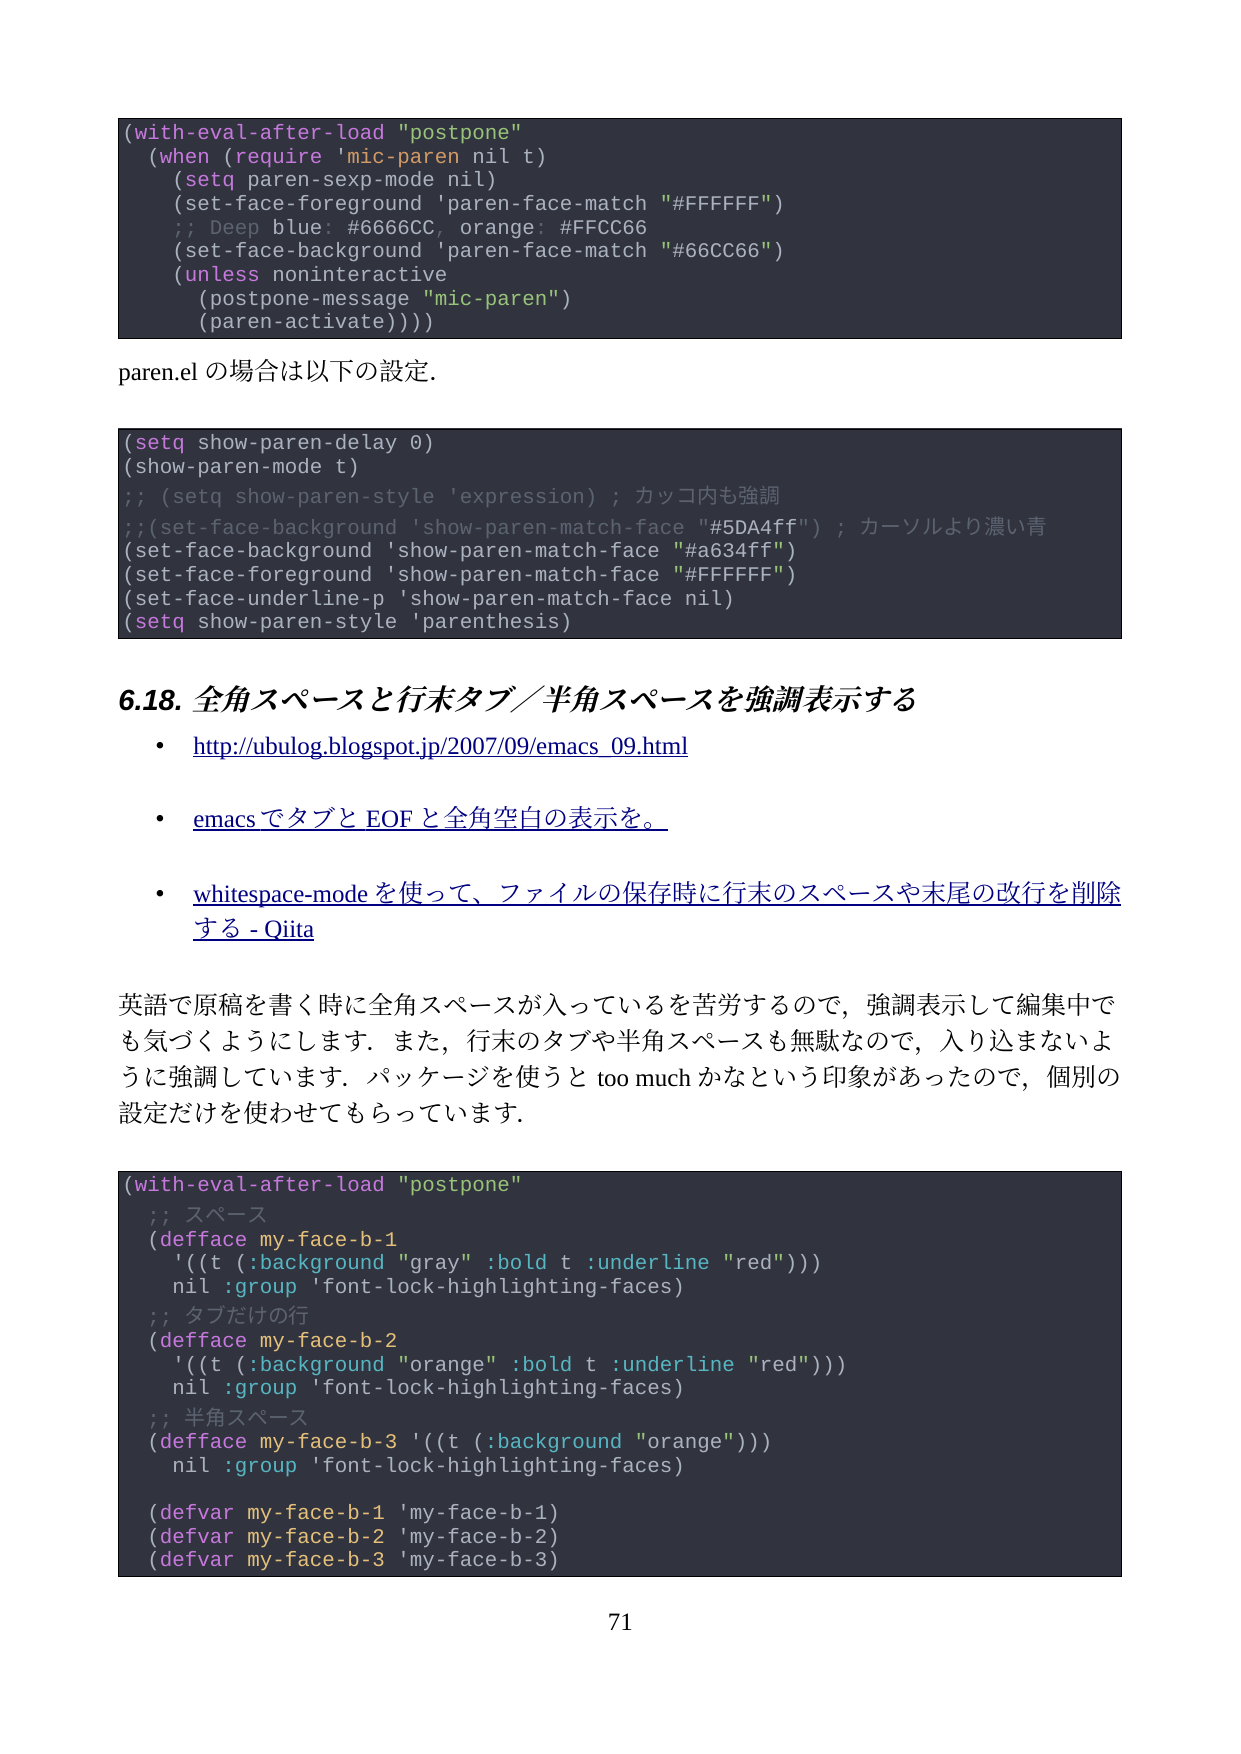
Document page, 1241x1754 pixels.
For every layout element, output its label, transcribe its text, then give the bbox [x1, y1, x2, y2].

text (defface my-face-b-1 [119, 1224, 1121, 1248]
text '((t (:background "orange" :bold t :underline "red"))) [119, 1349, 1121, 1373]
text paren.el の場合は以下の設定． [118, 351, 1122, 416]
text (set-face-foreground 'show-paren-match-face "#FFFFFF") [119, 560, 1121, 584]
list emacsでタブとEOFと全角空白の表示を。 [156, 801, 1122, 864]
text (defface my-face-b-2 [119, 1326, 1121, 1349]
text (defvar my-face-b-1 'my-face-b-1) [119, 1498, 1121, 1522]
text ;;(set-face-background 'show-paren-match-face "#5DA4ff") ; カーソルより濃い青 [119, 506, 1121, 537]
text (paren-activate)))) [119, 307, 1121, 338]
text (setq show-paren-style 'parenthesis) [119, 607, 1121, 638]
text (with-eval-after-load "postpone" [119, 119, 1121, 142]
text nil :group 'font-lock-highlighting-faces) [119, 1451, 1121, 1474]
text (setq paren-sexp-mode nil) [119, 165, 1121, 189]
text 英語で原稿を書く時に全角スペースが入っているを苦労するので，強調表示して編集中でも気づくようにします．また，行末のタブや半角スペースも無駄なので，入り込まないように強調しています．パッケージを使うと too much かなという印象があったので，個別の設定だけを使わせてもらっています． [118, 986, 1122, 1158]
text (set-face-background 'show-paren-match-face "#a634ff") [119, 537, 1121, 560]
text (unless noninteractive [119, 260, 1121, 284]
text ;; 半角スペース [119, 1397, 1121, 1427]
text (with-eval-after-load "postpone" [119, 1172, 1121, 1194]
text ;; Deep blue: #6666CC, orange: #FFCC66 [119, 213, 1121, 236]
text (postpone-message "mic-paren") [119, 284, 1121, 307]
text (defface my-face-b-3 '((t (:background "orange"))) [119, 1427, 1121, 1451]
text ;; スペース [119, 1194, 1121, 1224]
text nil :group 'font-lock-highlighting-faces) [119, 1272, 1121, 1296]
text (setq show-paren-delay 0) [119, 430, 1121, 452]
text (when (require 'mic-paren nil t) [119, 142, 1121, 165]
list http://ubulog.blogspot.jp/2007/09/emacs_09.html [156, 731, 1122, 788]
text (defvar my-face-b-3 'my-face-b-3) [119, 1546, 1121, 1576]
text (defvar my-face-b-2 'my-face-b-2) [119, 1522, 1121, 1546]
text (set-face-underline-p 'show-paren-match-face nil) [119, 584, 1121, 607]
text ;; タブだけの行 [119, 1296, 1121, 1326]
text ;; (setq show-paren-style 'expression) ; カッコ内も強調 [119, 476, 1121, 506]
text nil :group 'font-lock-highlighting-faces) [119, 1373, 1121, 1397]
text '((t (:background "gray" :bold t :underline "red"))) [119, 1248, 1121, 1272]
list whitespace-modeを使って、ファイルの保存時に行末のスペースや末尾の改行を削除する - Qiita [156, 876, 1122, 973]
text (show-paren-mode t) [119, 452, 1121, 476]
text (set-face-foreground 'paren-face-match "#FFFFFF") [119, 189, 1121, 213]
subtitle 全角スペースと行末タブ／半角スペースを強調表示する [118, 676, 1122, 718]
text (set-face-background 'paren-face-match "#66CC66") [119, 236, 1121, 260]
